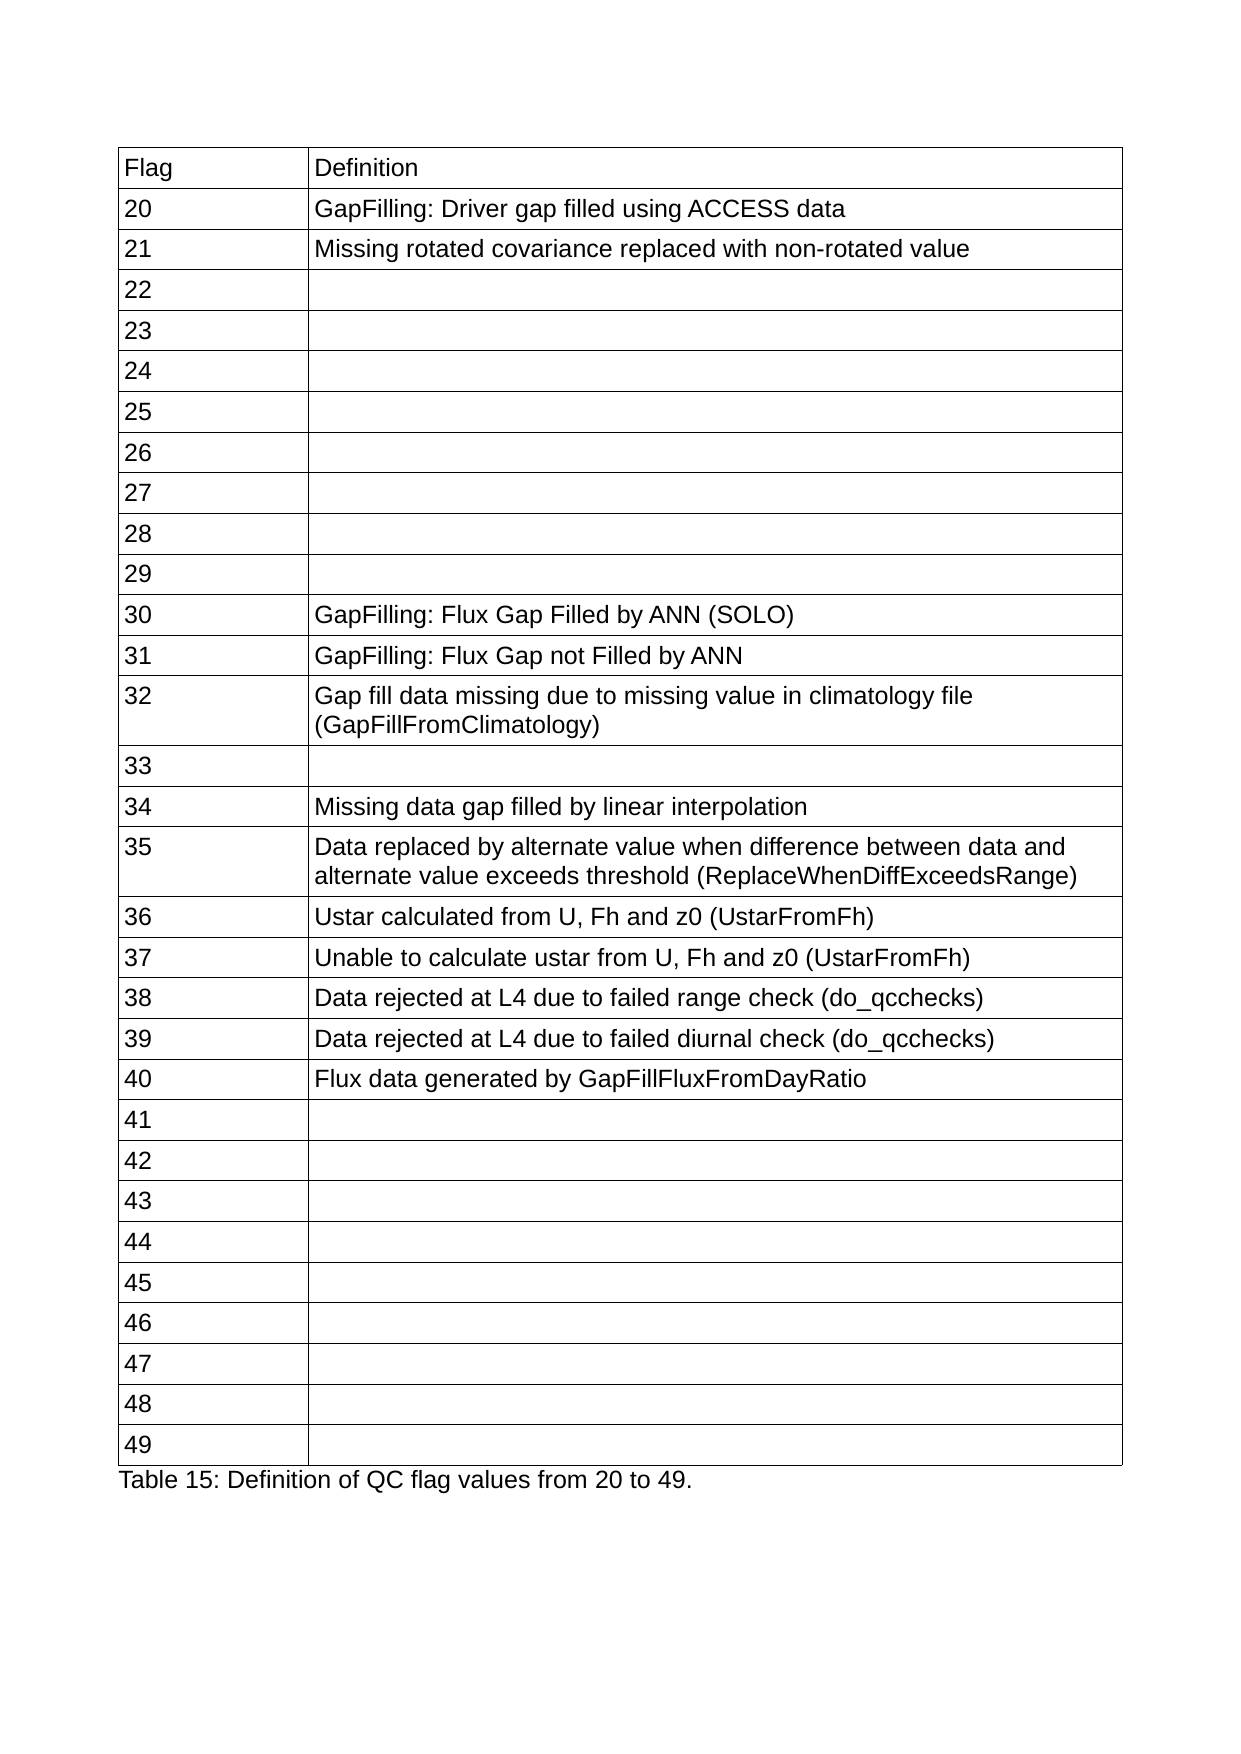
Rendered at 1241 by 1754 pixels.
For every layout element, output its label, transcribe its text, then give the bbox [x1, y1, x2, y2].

table_cell 45 [119, 1263, 308, 1302]
table_cell 33 [119, 746, 308, 786]
text Table 15: Definition of QC flag values from 20 to 49. [118, 1466, 1122, 1494]
table_cell 22 [119, 270, 308, 310]
table_cell Missing data gap filled by linear interpolation [309, 787, 1122, 826]
table_cell 47 [119, 1344, 308, 1383]
table_cell 31 [119, 636, 308, 675]
table_cell 23 [119, 311, 308, 350]
table_cell 29 [119, 555, 308, 594]
table_cell 32 [119, 676, 308, 745]
table_cell 43 [119, 1181, 308, 1221]
table_cell Data replaced by alternate value when difference between data and alternate value exceeds threshold (ReplaceWhenDiffExceedsRange) [309, 827, 1122, 896]
table_cell [309, 311, 1122, 350]
table_header Flag [119, 148, 308, 188]
table_cell 20 [119, 189, 308, 228]
table_cell 48 [119, 1385, 308, 1424]
table_cell [309, 433, 1122, 472]
table_cell 36 [119, 897, 308, 937]
table_cell 49 [119, 1425, 308, 1465]
table_cell [309, 1141, 1122, 1180]
table_cell [309, 555, 1122, 594]
table_cell 34 [119, 787, 308, 826]
table_cell GapFilling: Flux Gap not Filled by ANN [309, 636, 1122, 675]
table_header 40 [119, 1060, 308, 1099]
table_cell GapFilling: Flux Gap Filled by ANN (SOLO) [309, 595, 1122, 635]
table_cell Unable to calculate ustar from U, Fh and z0 (UstarFromFh) [309, 938, 1122, 977]
table_cell [309, 514, 1122, 553]
table_cell [309, 1385, 1122, 1424]
table_cell 30 [119, 595, 308, 635]
table_cell [309, 746, 1122, 786]
table_cell [309, 1100, 1122, 1140]
table_cell 46 [119, 1303, 308, 1343]
table_cell Missing rotated covariance replaced with non-rotated value [309, 230, 1122, 269]
table_cell 37 [119, 938, 308, 977]
table_cell 27 [119, 473, 308, 513]
table_header Flux data generated by GapFillFluxFromDayRatio [309, 1060, 1122, 1099]
table_cell 39 [119, 1019, 308, 1058]
table_cell 26 [119, 433, 308, 472]
table_cell [309, 351, 1122, 391]
table_cell [309, 1263, 1122, 1302]
table_cell Gap fill data missing due to missing value in climatology file (GapFillFromClimatology) [309, 676, 1122, 745]
table_cell [309, 473, 1122, 513]
table_cell 41 [119, 1100, 308, 1140]
table_cell 42 [119, 1141, 308, 1180]
table_cell [309, 1425, 1122, 1465]
table_cell GapFilling: Driver gap filled using ACCESS data [309, 189, 1122, 228]
table_cell [309, 1181, 1122, 1221]
table_cell [309, 1222, 1122, 1262]
table_cell 21 [119, 230, 308, 269]
table_cell 28 [119, 514, 308, 553]
table_cell 24 [119, 351, 308, 391]
table_cell 25 [119, 392, 308, 432]
table_cell [309, 1344, 1122, 1383]
table_cell [309, 270, 1122, 310]
table_cell Data rejected at L4 due to failed range check (do_qcchecks) [309, 978, 1122, 1018]
table_cell 44 [119, 1222, 308, 1262]
table_cell Ustar calculated from U, Fh and z0 (UstarFromFh) [309, 897, 1122, 937]
table_header Definition [309, 148, 1122, 188]
table_cell [309, 392, 1122, 432]
table_cell 35 [119, 827, 308, 896]
table_cell Data rejected at L4 due to failed diurnal check (do_qcchecks) [309, 1019, 1122, 1058]
table_cell 38 [119, 978, 308, 1018]
table_cell [309, 1303, 1122, 1343]
